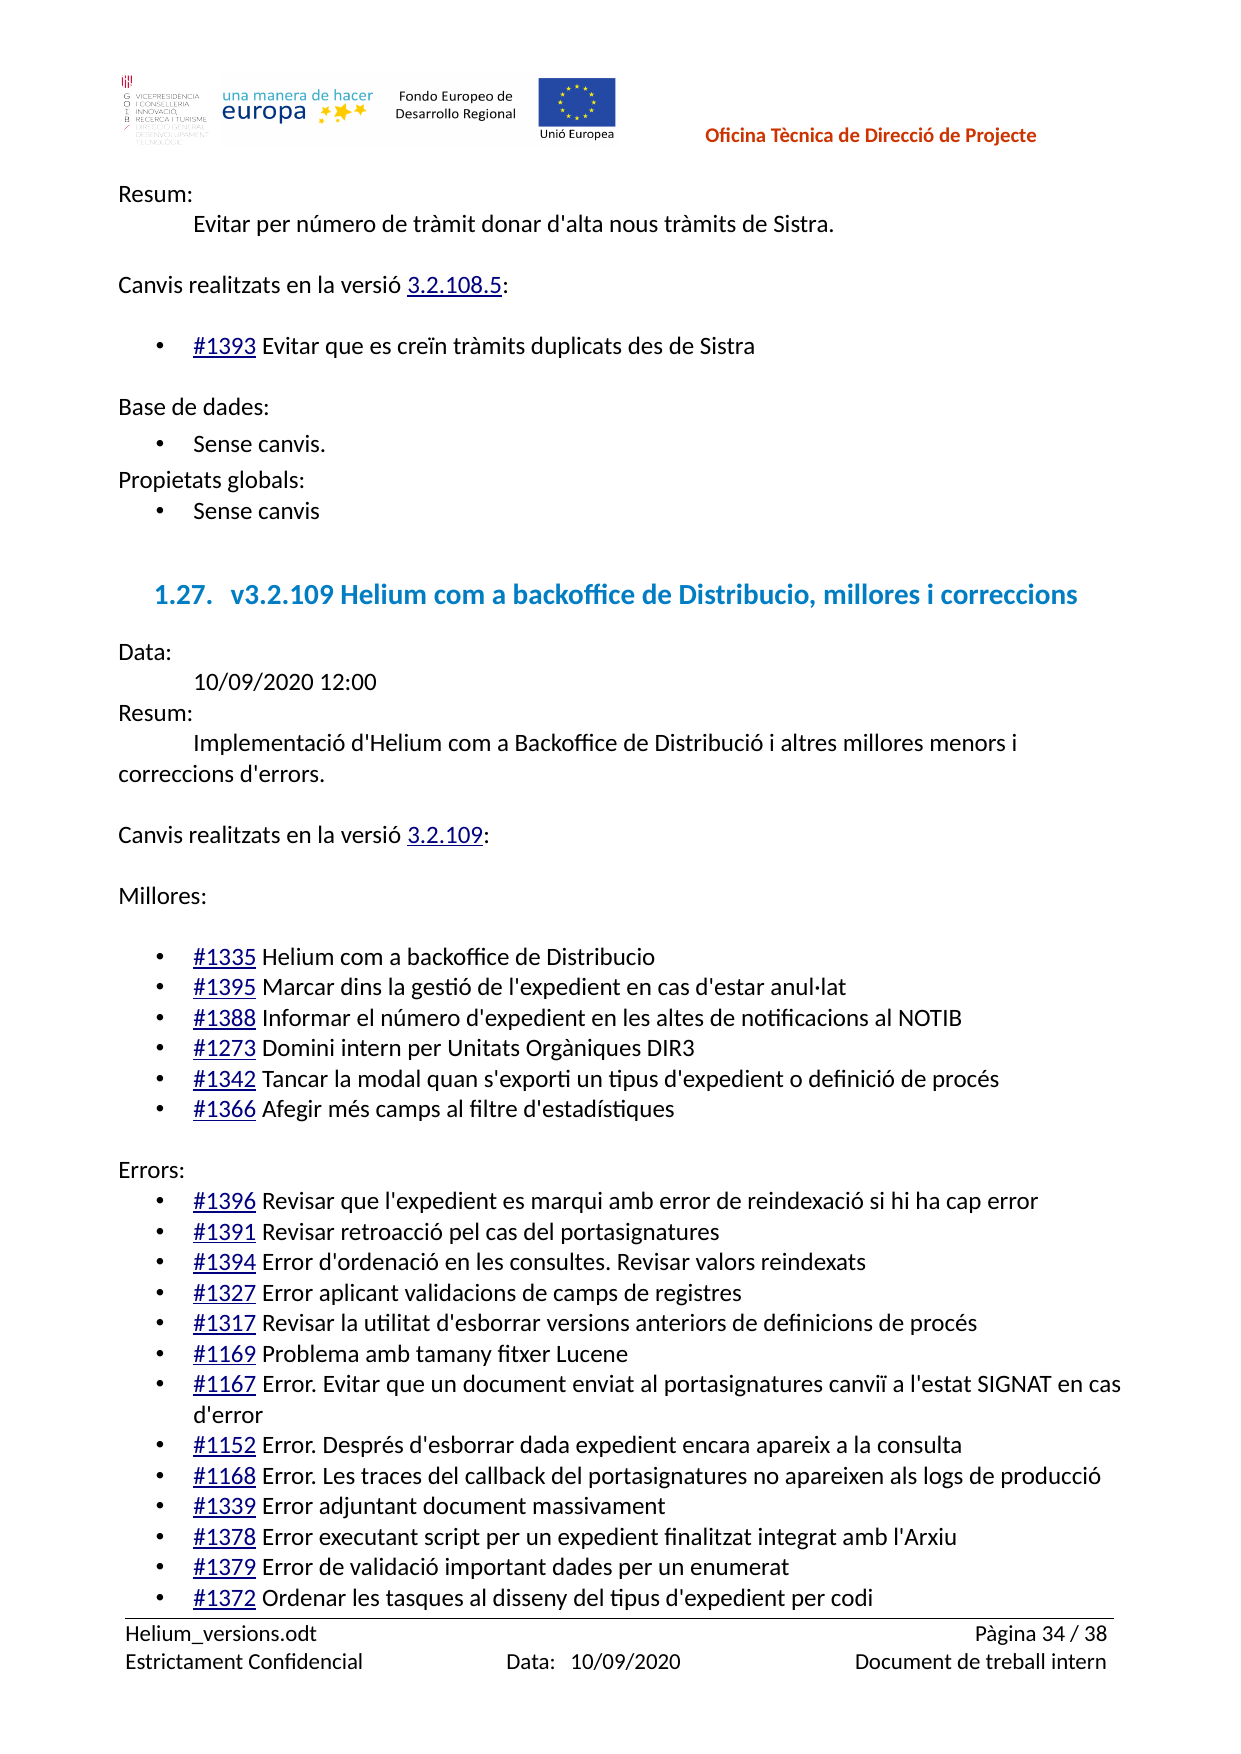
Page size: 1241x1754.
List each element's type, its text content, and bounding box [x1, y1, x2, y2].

text Resum: [118, 697, 1122, 727]
picture [118, 73, 213, 147]
list #1339 Error adjuntant document massivament [156, 1490, 1122, 1521]
list #1342 Tancar la modal quan s'exporti un tipus d'expedient o definició de procés [156, 1063, 1122, 1093]
text Implementació d'Helium com a Backoffice de Distribució i altres millores menors i correccions d'errors. [118, 727, 1122, 788]
text Resum: [118, 178, 1122, 208]
text Evitar per número de tràmit donar d'alta nous tràmits de Sistra. [118, 208, 1122, 239]
list #1378 Error executant script per un expedient finalitzat integrat amb l'Arxiu [156, 1521, 1122, 1551]
list #1396 Revisar que l'expedient es marqui amb error de reindexació si hi ha cap error [156, 1185, 1122, 1216]
list #1327 Error aplicant validacions de camps de registres [156, 1277, 1122, 1307]
list #1366 Afegir més camps al filtre d'estadístiques [156, 1093, 1122, 1124]
list #1388 Informar el número d'expedient en les altes de notificacions al NOTIB [156, 1002, 1122, 1032]
list Sense canvis. [156, 428, 1122, 458]
list #1379 Error de validació important dades per un enumerat [156, 1551, 1122, 1582]
text Millores: [118, 880, 1122, 910]
list #1169 Problema amb tamany fitxer Lucene [156, 1338, 1122, 1368]
list #1167 Error. Evitar que un document enviat al portasignatures canviï a l'estat SIGNAT en cas d'error [156, 1368, 1122, 1429]
list #1273 Domini intern per Unitats Orgàniques DIR3 [156, 1032, 1122, 1063]
list #1391 Revisar retroacció pel cas del portasignatures [156, 1216, 1122, 1246]
list #1372 Ordenar les tasques al disseny del tipus d'expedient per codi [156, 1582, 1122, 1612]
text Propietats globals: [118, 464, 1122, 495]
list #1393 Evitar que es creïn tràmits duplicats des de Sistra [156, 330, 1122, 361]
text 10/09/2020 12:00 [118, 666, 1122, 697]
list #1152 Error. Després d'esborrar dada expedient encara apareix a la consulta [156, 1429, 1122, 1460]
list Sense canvis [156, 495, 1122, 525]
picture [219, 73, 621, 147]
text Data: [118, 636, 1122, 666]
text Base de dades: [118, 391, 1122, 422]
list #1394 Error d'ordenació en les consultes. Revisar valors reindexats [156, 1246, 1122, 1277]
list #1395 Marcar dins la gestió de l'expedient en cas d'estar anul·lat [156, 971, 1122, 1002]
subtitle v3.2.109 Helium com a backoffice de Distribucio, millores i correccions [153, 576, 1122, 612]
list #1317 Revisar la utilitat d'esborrar versions anteriors de definicions de procés [156, 1307, 1122, 1338]
list #1335 Helium com a backoffice de Distribucio [156, 941, 1122, 971]
text Canvis realitzats en la versió 3.2.108.5: [118, 269, 1122, 300]
list #1168 Error. Les traces del callback del portasignatures no apareixen als logs de producció [156, 1460, 1122, 1490]
text Canvis realitzats en la versió 3.2.109: [118, 819, 1122, 849]
text Errors: [118, 1154, 1122, 1185]
